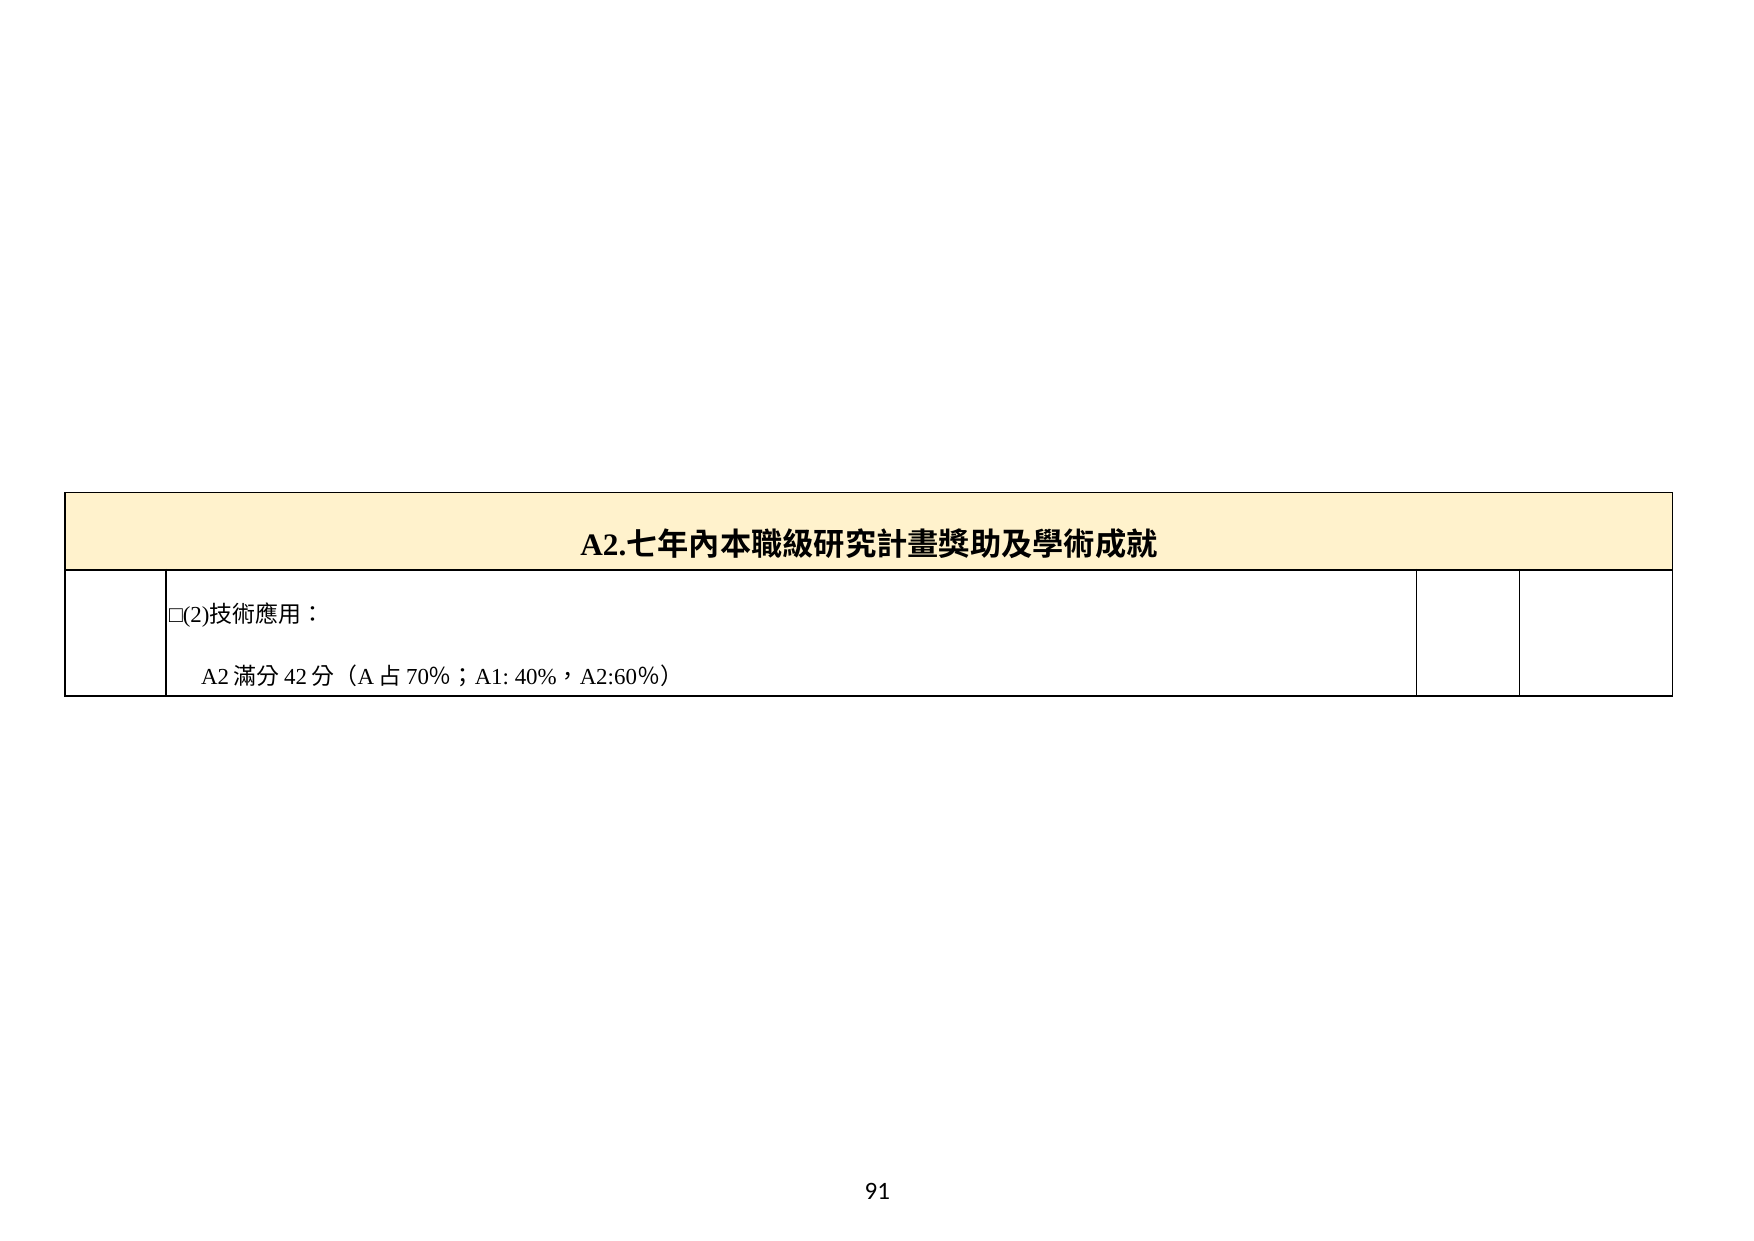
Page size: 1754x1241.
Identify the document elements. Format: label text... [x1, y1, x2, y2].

table_cell □(2)技術應用： A2滿分42分（A占70％；A1: 40%，A2:60％） [167, 571, 1416, 695]
table_cell [66, 571, 165, 695]
table_cell [1417, 571, 1519, 695]
table_cell [1520, 571, 1672, 695]
table_header A2.七年內本職級研究計畫獎助及學術成就 [66, 493, 1672, 569]
